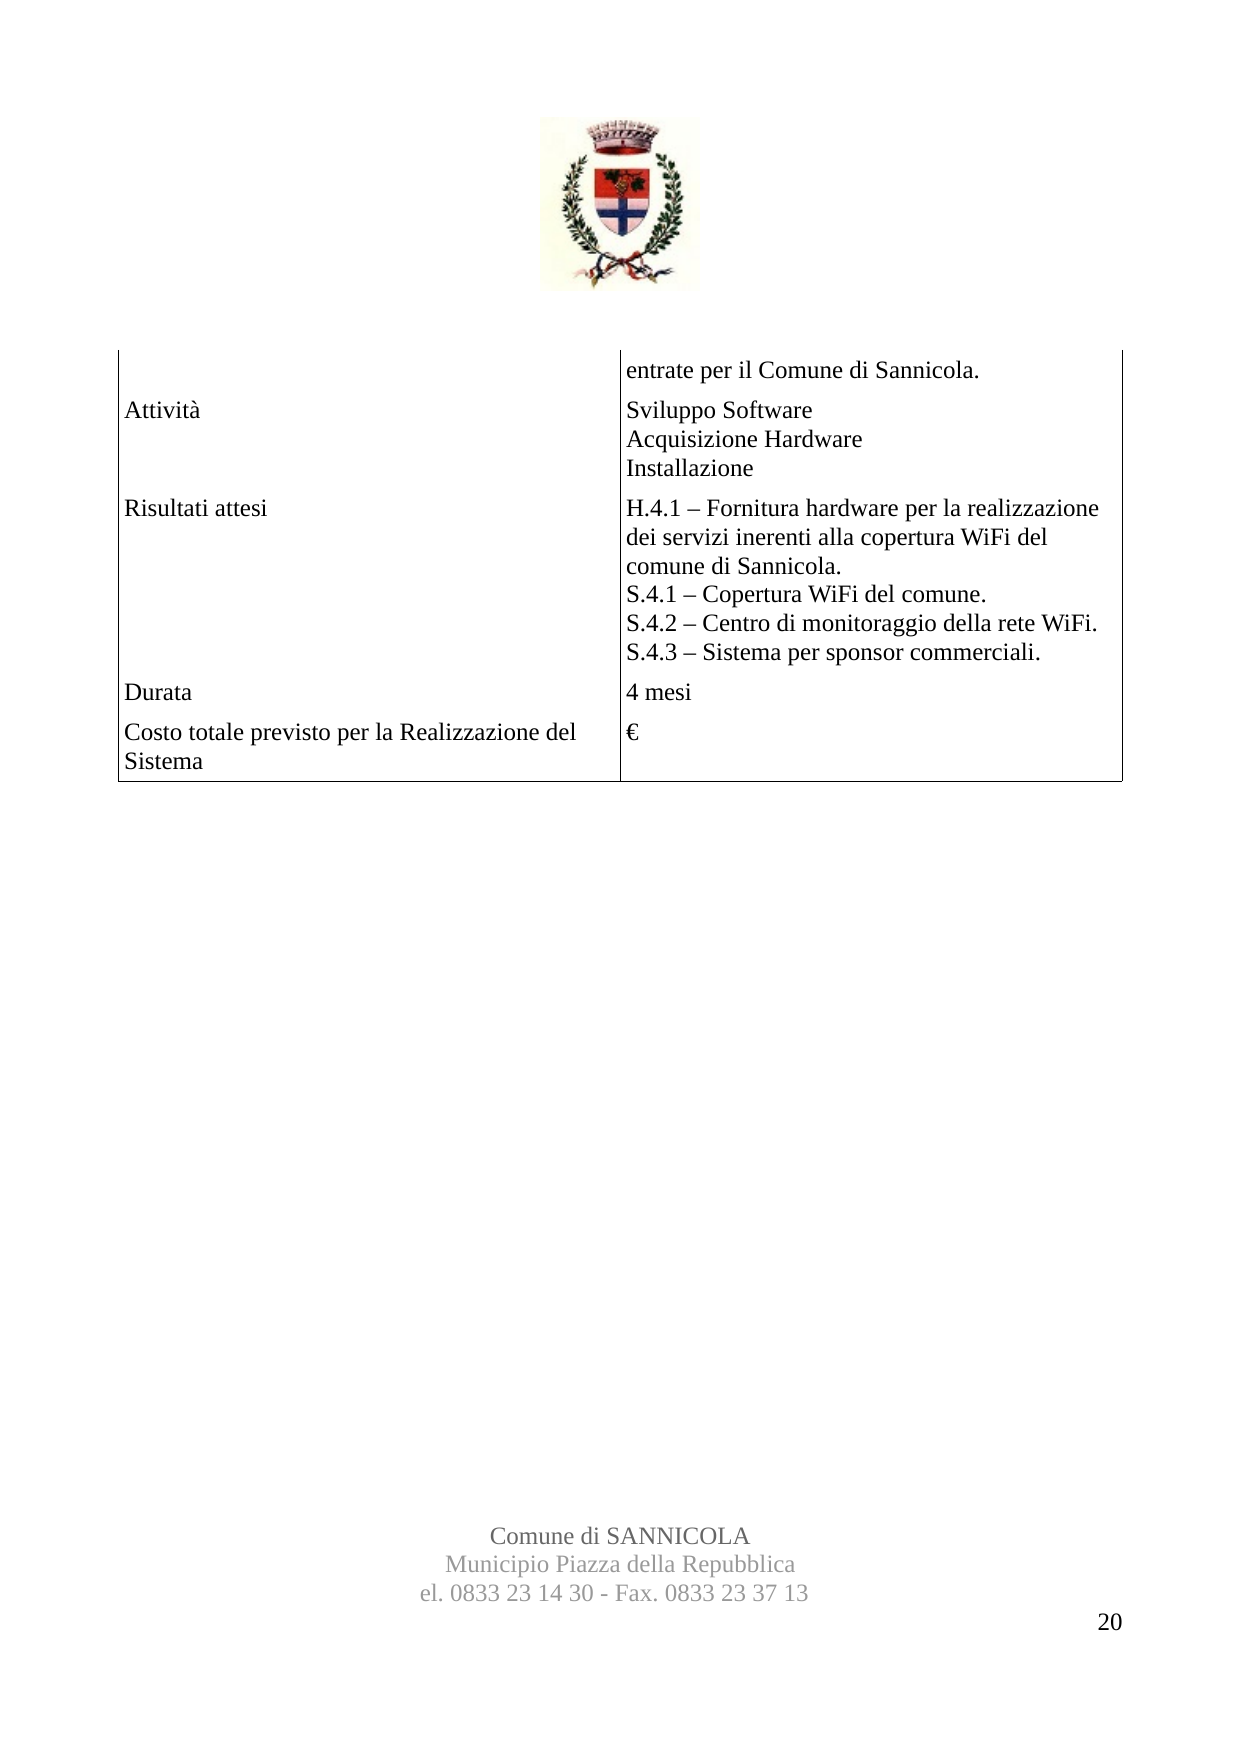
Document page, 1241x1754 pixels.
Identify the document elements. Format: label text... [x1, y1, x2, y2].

table_cell [119, 350, 620, 390]
picture [540, 117, 700, 291]
table_cell Risultati attesi [119, 488, 620, 672]
table_cell H.4.1 – Fornitura hardware per la realizzazione dei servizi inerenti alla copertura WiFi del comune di Sannicola. S.4.1 – Copertura WiFi del comune. S.4.2 – Centro di monitoraggio della rete WiFi. S.4.3 – Sistema per sponsor commerciali. [621, 488, 1122, 672]
table_cell Durata [119, 672, 620, 712]
table_cell € [621, 712, 1122, 781]
table_cell Sviluppo Software Acquisizione Hardware Installazione [621, 390, 1122, 488]
table_cell entrate per il Comune di Sannicola. [621, 350, 1122, 390]
table_cell 4 mesi [621, 672, 1122, 712]
table_cell Attività [119, 390, 620, 488]
table_cell Costo totale previsto per la Realizzazione del Sistema [119, 712, 620, 781]
